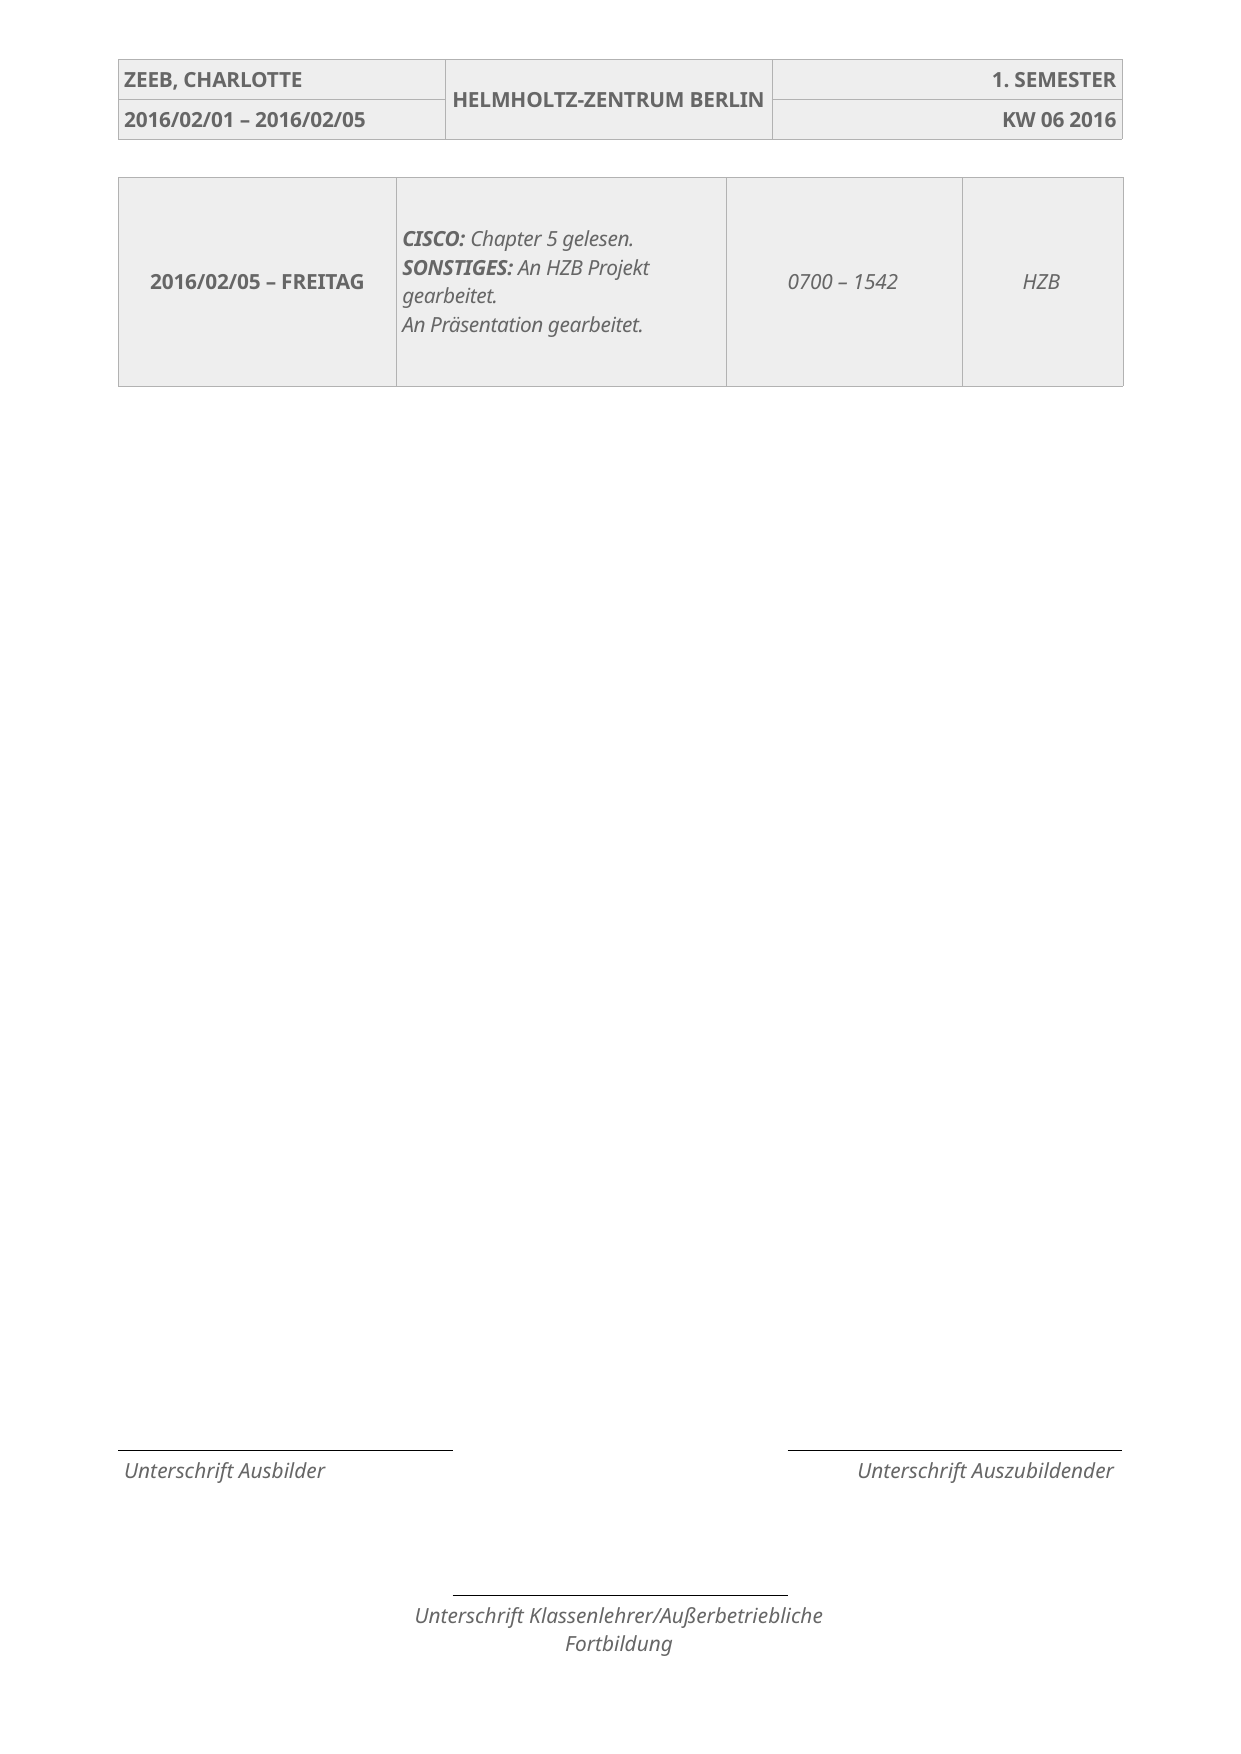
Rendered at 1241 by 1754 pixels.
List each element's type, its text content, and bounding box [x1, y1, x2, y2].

table_cell 0700 – 1542 [727, 178, 962, 386]
table_cell HZB [963, 178, 1123, 386]
table_cell 2016/02/05 – FREITAG [119, 178, 396, 386]
table_cell CISCO: Chapter 5 gelesen. SONSTIGES: An HZB Projekt gearbeitet. An Präsentation gearbeitet. [397, 178, 726, 386]
